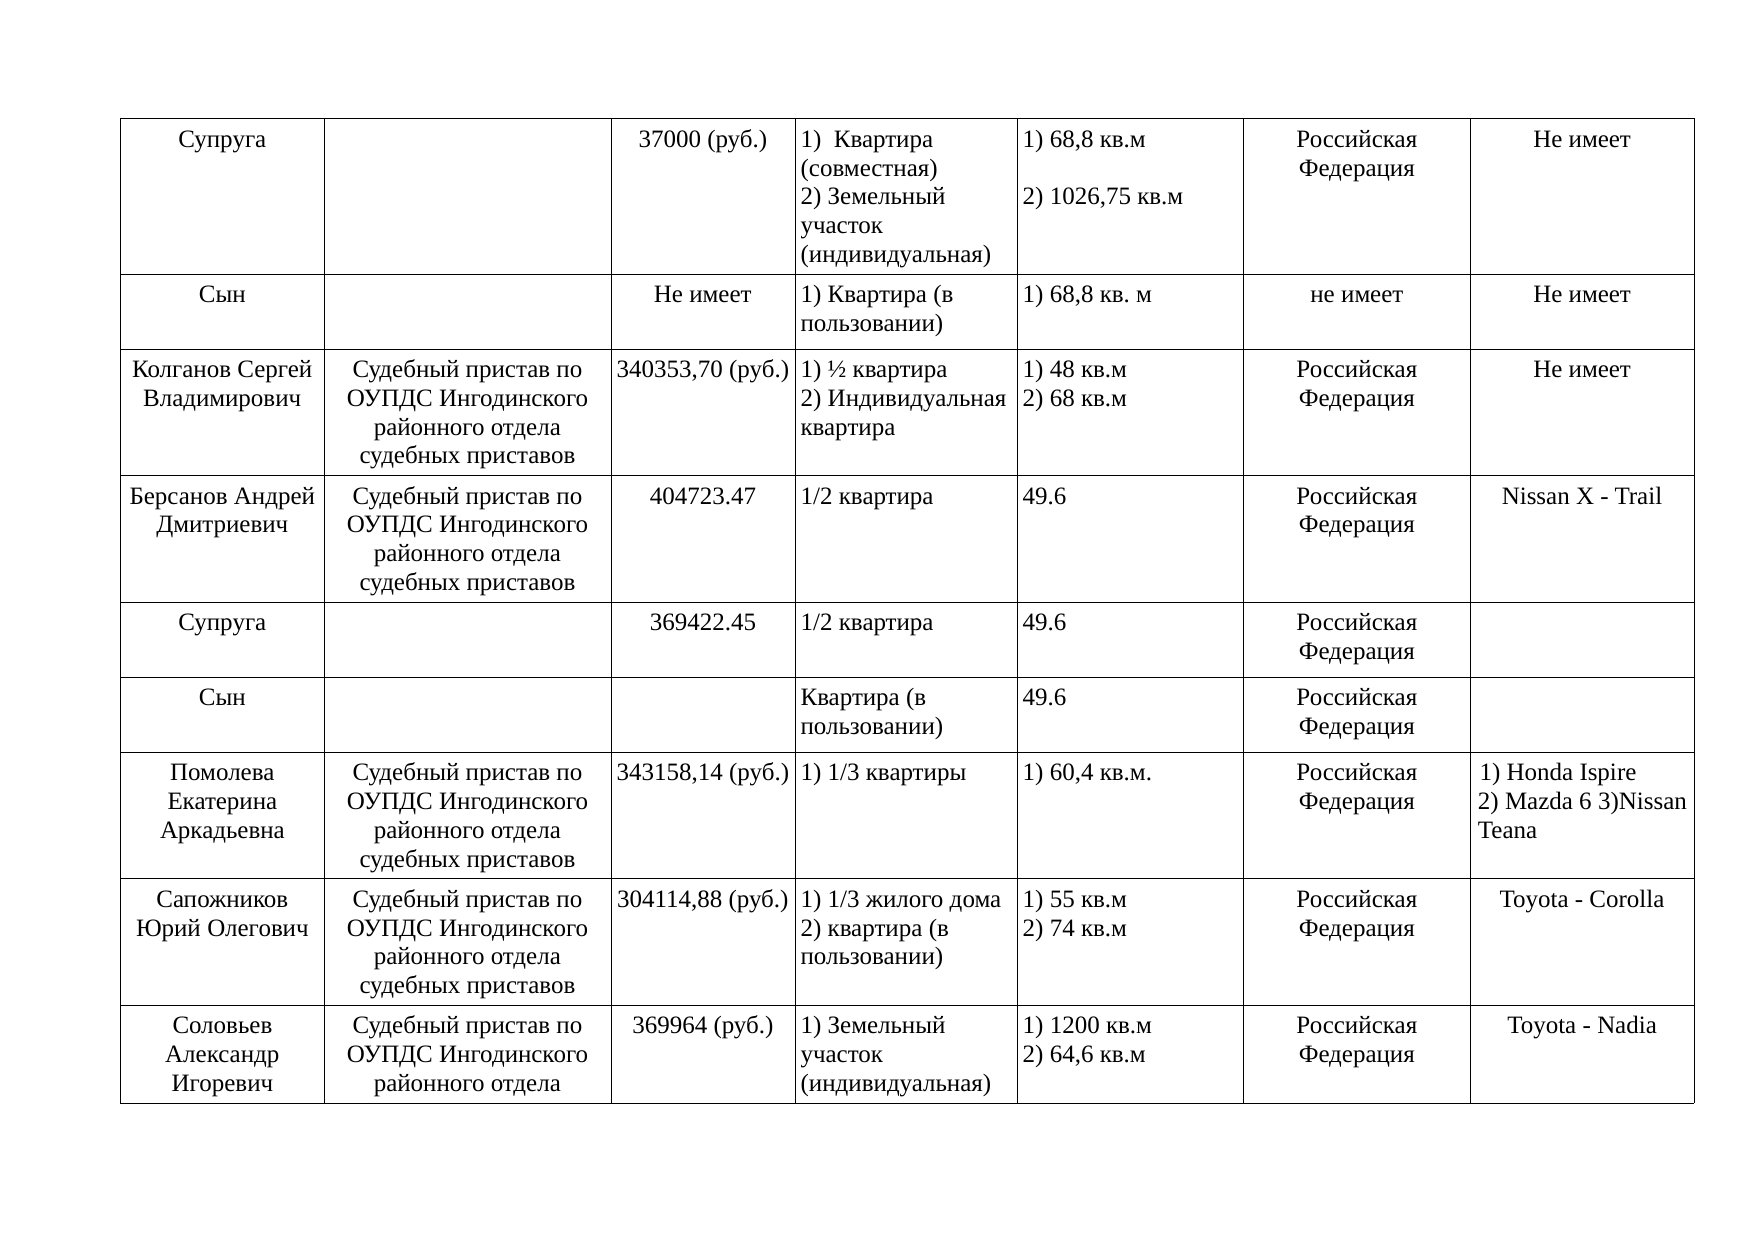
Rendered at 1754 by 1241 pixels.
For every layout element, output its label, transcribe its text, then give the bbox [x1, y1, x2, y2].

table_cell Nissan X - Trail [1471, 476, 1694, 602]
table_cell 1) 1/3 квартиры [796, 753, 1017, 878]
table_cell 1) 1/3 жилого дома 2) квартира (в пользовании) [796, 879, 1017, 1005]
table_cell 37000 (руб.) [612, 119, 795, 273]
table_cell 1) Квартира (совместная) 2) Земельный участок (индивидуальная) [796, 119, 1017, 273]
table_cell Соловьев Александр Игоревич [121, 1006, 324, 1102]
table_cell 404723,47 [612, 476, 795, 602]
table_cell [325, 119, 611, 273]
table_cell 1/2 квартира [796, 476, 1017, 602]
table_cell [325, 678, 611, 752]
table_cell Сын [121, 275, 324, 348]
table_cell 1) Honda Ispire 2) Mazda 6 3)Nissan Teana [1471, 753, 1694, 878]
table_cell Судебный пристав по ОУПДС Ингодинского районного отдела судебных приставов [325, 879, 611, 1005]
table_cell Сапожников Юрий Олегович [121, 879, 324, 1005]
table_cell 1) Квартира (в пользовании) [796, 275, 1017, 348]
table_cell 1) 48 кв.м 2) 68 кв.м [1018, 350, 1243, 475]
table_cell Квартира (в пользовании) [796, 678, 1017, 752]
table_cell Супруга [121, 119, 324, 273]
table_cell Судебный пристав по ОУПДС Ингодинского районного отдела [325, 1006, 611, 1102]
table_cell [612, 678, 795, 752]
table_cell Не имеет [1471, 275, 1694, 348]
table_cell Российская Федерация [1244, 879, 1470, 1005]
table_cell Судебный пристав по ОУПДС Ингодинского районного отдела судебных приставов [325, 753, 611, 878]
table_cell 340353,70 (руб.) [612, 350, 795, 475]
table_cell Российская Федерация [1244, 119, 1470, 273]
table_cell 49,6 [1018, 603, 1243, 677]
table_cell 1) ½ квартира 2) Индивидуальная квартира [796, 350, 1017, 475]
table_cell Российская Федерация [1244, 1006, 1470, 1102]
table_cell [1471, 678, 1694, 752]
table_cell 1/2 квартира [796, 603, 1017, 677]
table_cell 1) Земельный участок (индивидуальная) [796, 1006, 1017, 1102]
table_cell Помолева Екатерина Аркадьевна [121, 753, 324, 878]
table_cell 304114,88 (руб.) [612, 879, 795, 1005]
table_cell 49,6 [1018, 476, 1243, 602]
table_cell 369422,45 [612, 603, 795, 677]
table_cell Берсанов Андрей Дмитриевич [121, 476, 324, 602]
table_cell Не имеет [612, 275, 795, 348]
table_cell 1) 60,4 кв.м. [1018, 753, 1243, 878]
table_cell Сын [121, 678, 324, 752]
table_cell Toyota - Corolla [1471, 879, 1694, 1005]
table_cell Российская Федерация [1244, 678, 1470, 752]
table_cell Российская Федерация [1244, 753, 1470, 878]
table_cell 1) 55 кв.м 2) 74 кв.м [1018, 879, 1243, 1005]
table_cell [325, 275, 611, 348]
table_cell 1) 68,8 кв.м 2) 1026,75 кв.м [1018, 119, 1243, 273]
table_cell [325, 603, 611, 677]
table_cell Не имеет [1471, 119, 1694, 273]
table_cell 343158,14 (руб.) [612, 753, 795, 878]
table_cell [1471, 603, 1694, 677]
table_cell не имеет [1244, 275, 1470, 348]
table_cell 1) 1200 кв.м 2) 64,6 кв.м [1018, 1006, 1243, 1102]
table_cell Судебный пристав по ОУПДС Ингодинского районного отдела судебных приставов [325, 350, 611, 475]
table_cell 49,6 [1018, 678, 1243, 752]
table_cell Супруга [121, 603, 324, 677]
table_cell Судебный пристав по ОУПДС Ингодинского районного отдела судебных приставов [325, 476, 611, 602]
table_cell Российская Федерация [1244, 476, 1470, 602]
table_cell Не имеет [1471, 350, 1694, 475]
table_cell 1) 68,8 кв. м [1018, 275, 1243, 348]
table_cell Российская Федерация [1244, 603, 1470, 677]
table_cell Российская Федерация [1244, 350, 1470, 475]
table_cell 369964 (руб.) [612, 1006, 795, 1102]
table_cell Колганов Сергей Владимирович [121, 350, 324, 475]
table_cell Toyota - Nadia [1471, 1006, 1694, 1102]
